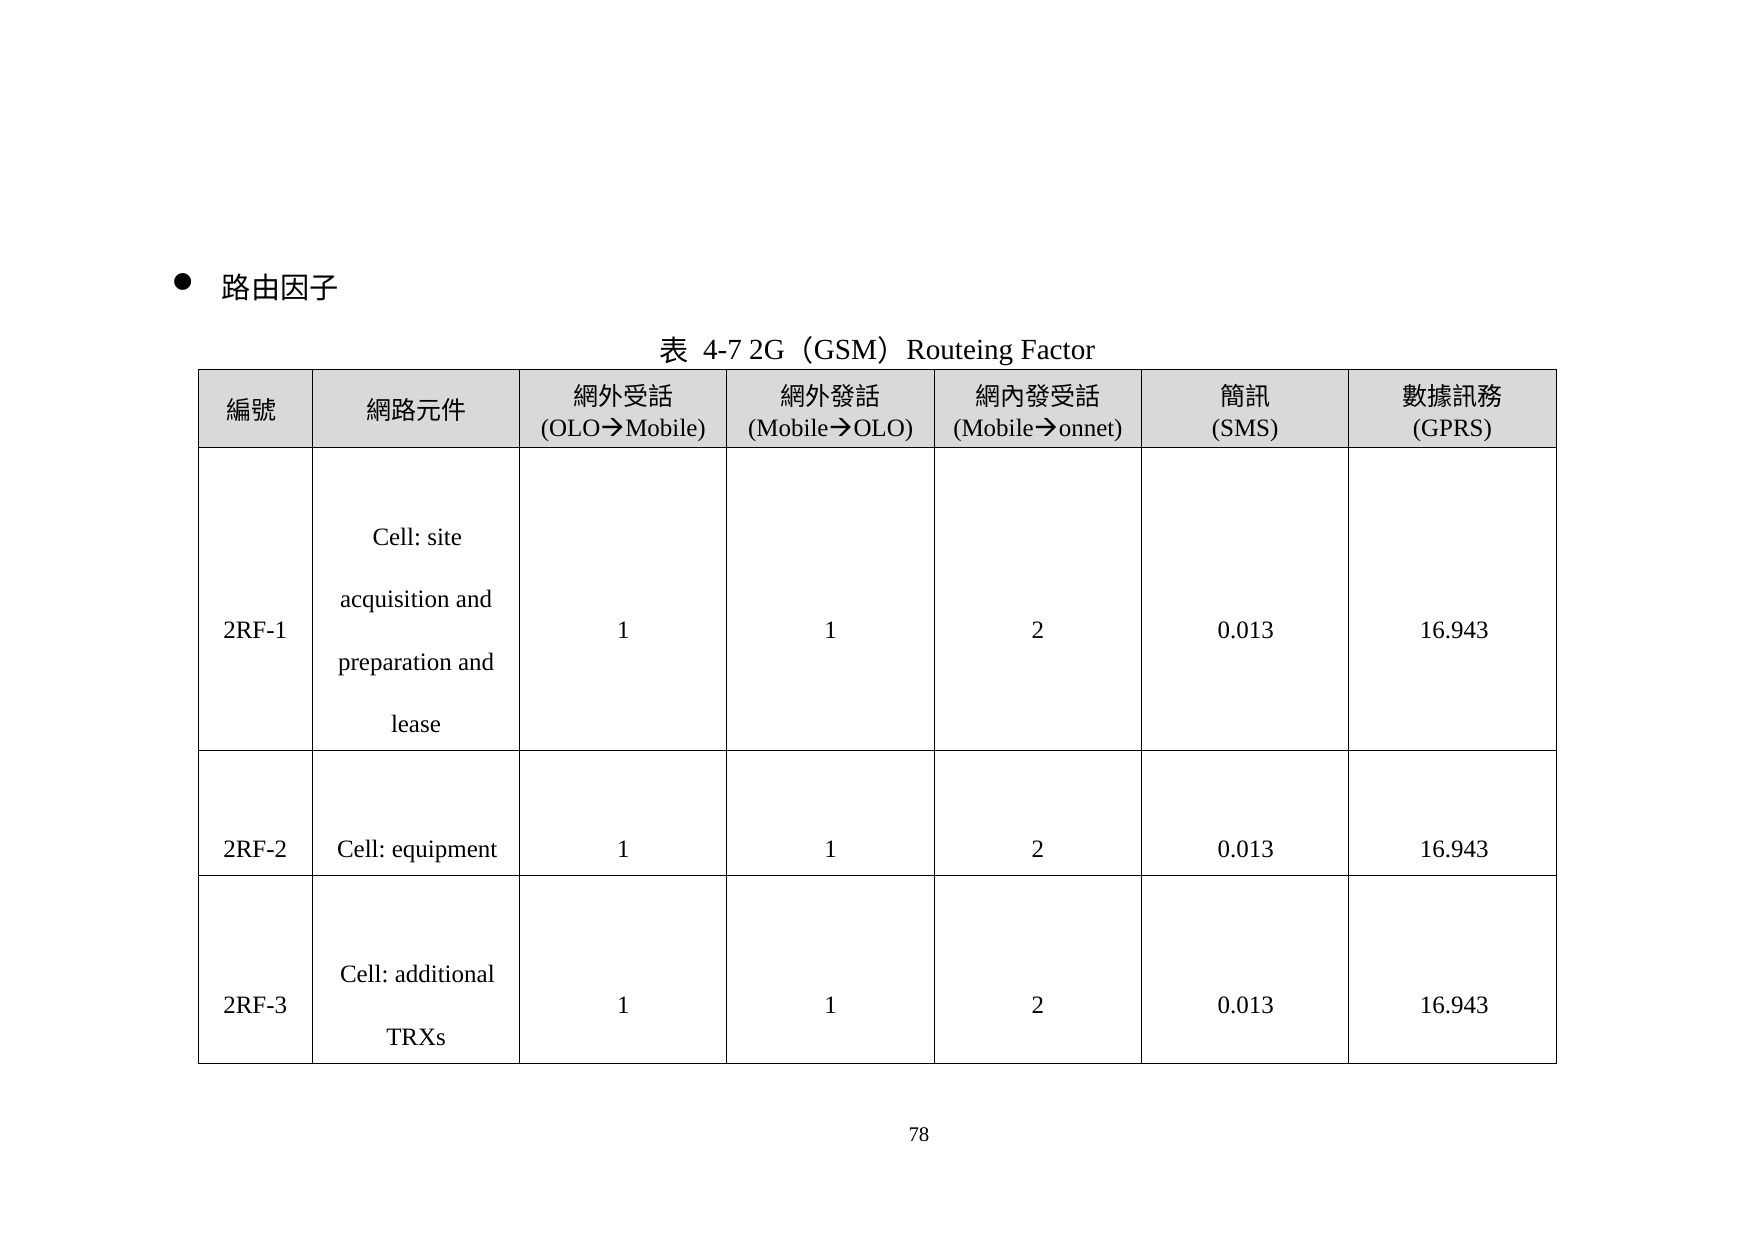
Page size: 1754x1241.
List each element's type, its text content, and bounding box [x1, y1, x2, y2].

table_cell 16.943 [1349, 448, 1556, 750]
table_cell 2 [935, 448, 1141, 750]
table_header 網路元件 [313, 370, 519, 447]
list 路由因子 [172, 244, 1665, 307]
table_cell 1 [520, 876, 726, 1063]
table_cell 2 [935, 876, 1141, 1063]
table_cell Cell: site acquisition and preparation and lease [313, 448, 519, 750]
table_cell 2 [935, 751, 1141, 875]
table_cell 16.943 [1349, 751, 1556, 875]
table_header 網外發話(MobileOLO) [727, 370, 934, 447]
table_cell Cell: additional TRXs [313, 876, 519, 1063]
table_cell 2RF-2 [199, 751, 312, 875]
table_cell 16.943 [1349, 876, 1556, 1063]
text 表 4‑7 2G（GSM）Routeing Factor [89, 307, 1665, 369]
table_header 簡訊 (SMS) [1142, 370, 1348, 447]
table_cell 1 [727, 751, 934, 875]
table_cell 2RF-1 [199, 448, 312, 750]
table_cell 0.013 [1142, 751, 1348, 875]
table_header 網內發受話(Mobileonnet) [935, 370, 1141, 447]
table_cell 1 [727, 876, 934, 1063]
table_header 數據訊務 (GPRS) [1349, 370, 1556, 447]
table_cell 1 [727, 448, 934, 750]
table_cell Cell: equipment [313, 751, 519, 875]
table_cell 1 [520, 751, 726, 875]
table_cell 1 [520, 448, 726, 750]
table_cell 0.013 [1142, 876, 1348, 1063]
table_header 編號 [199, 370, 312, 447]
table_cell 2RF-3 [199, 876, 312, 1063]
table_cell 0.013 [1142, 448, 1348, 750]
table_header 網外受話(OLOMobile) [520, 370, 726, 447]
